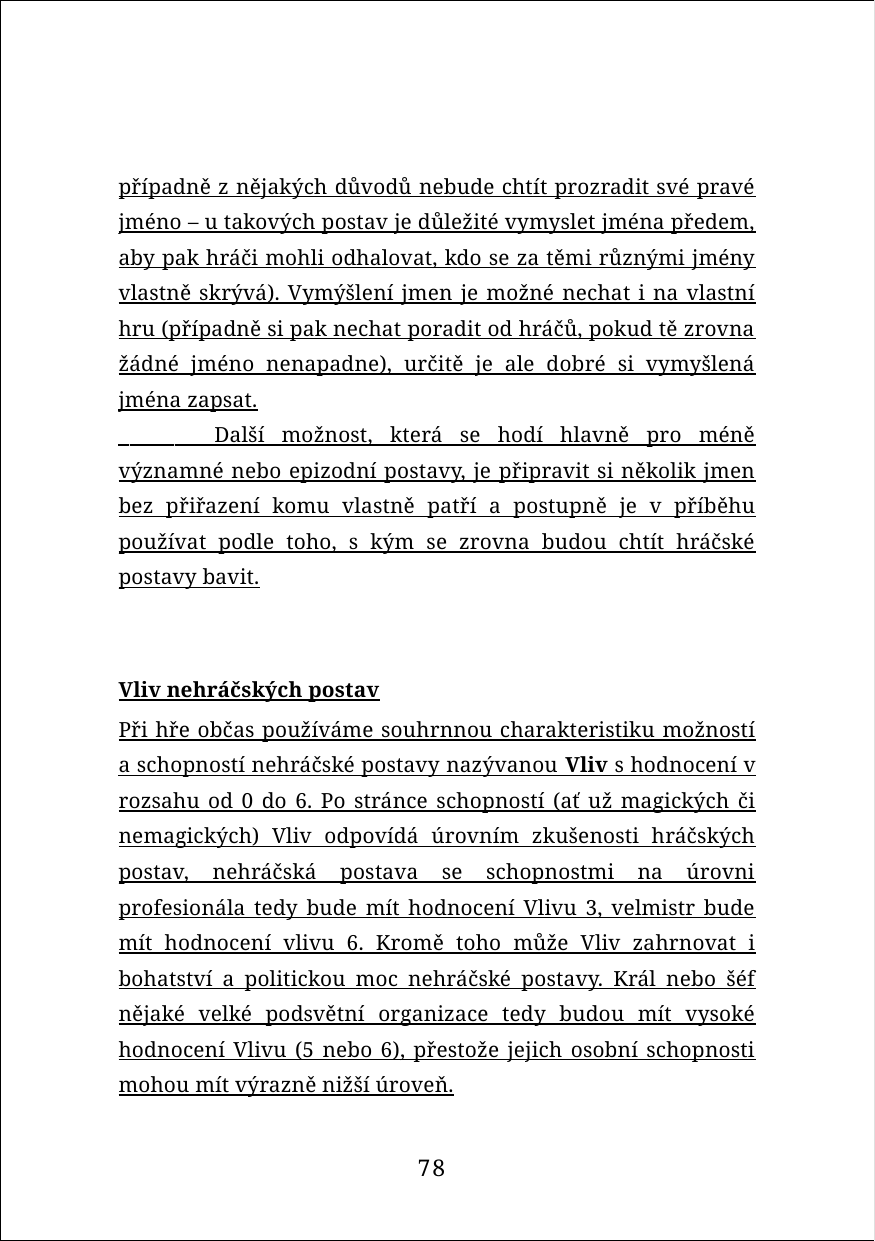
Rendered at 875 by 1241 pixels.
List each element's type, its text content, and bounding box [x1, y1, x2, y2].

text vlastně skrývá). Vymýšlení jmen je možné nechat i na vlastní [118, 268, 756, 302]
text hodnocení Vlivu (5 nebo 6), přestože jejich osobní schopnosti [118, 1024, 756, 1059]
text nemagických) Vliv odpovídá úrovním zkušenosti hráčských [118, 811, 756, 846]
text jména zapsat. Další možnost, která se hodí hlavně pro méně [118, 374, 756, 444]
text aby pak hráči mohli odhalovat, kdo se za těmi různými jmény [118, 233, 756, 267]
text rozsahu od 0 do 6. Po stránce schopností (ať už magických či [118, 776, 756, 810]
text mít hodnocení vlivu 6. Kromě toho může Vliv zahrnovat i [118, 918, 756, 952]
text významné nebo epizodní postavy, je připravit si několik jmen [118, 446, 756, 480]
text postav, nehráčská postava se schopnostmi na úrovni [118, 847, 756, 881]
text případně z nějakých důvodů nebude chtít prozradit své pravé [118, 172, 756, 196]
text mohou mít výrazně nižší úroveň. [118, 1060, 756, 1099]
text nějaké velké podsvětní organizace tedy budou mít vysoké [118, 989, 756, 1023]
text bez přiřazení komu vlastně patří a postupně je v příběhu [118, 481, 756, 516]
subtitle Vliv nehráčských postav [118, 675, 756, 703]
text a schopností nehráčské postavy nazývanou Vliv s hodnocení v [118, 740, 756, 775]
text Při hře občas používáme souhrnnou charakteristiku možností [118, 715, 756, 739]
text jméno – u takových postav je důležité vymyslet jména předem, [118, 197, 756, 231]
text používat podle toho, s kým se zrovna budou chtít hráčské [118, 517, 756, 551]
text žádné jméno nenapadne), určitě je ale dobré si vymyšlená [118, 339, 756, 373]
text bohatství a politickou moc nehráčské postavy. Král nebo šéf [118, 953, 756, 988]
text postavy bavit. [118, 553, 756, 591]
text hru (případně si pak nechat poradit od hráčů, pokud tě zrovna [118, 303, 756, 338]
text profesionála tedy bude mít hodnocení Vlivu 3, velmistr bude [118, 883, 756, 917]
